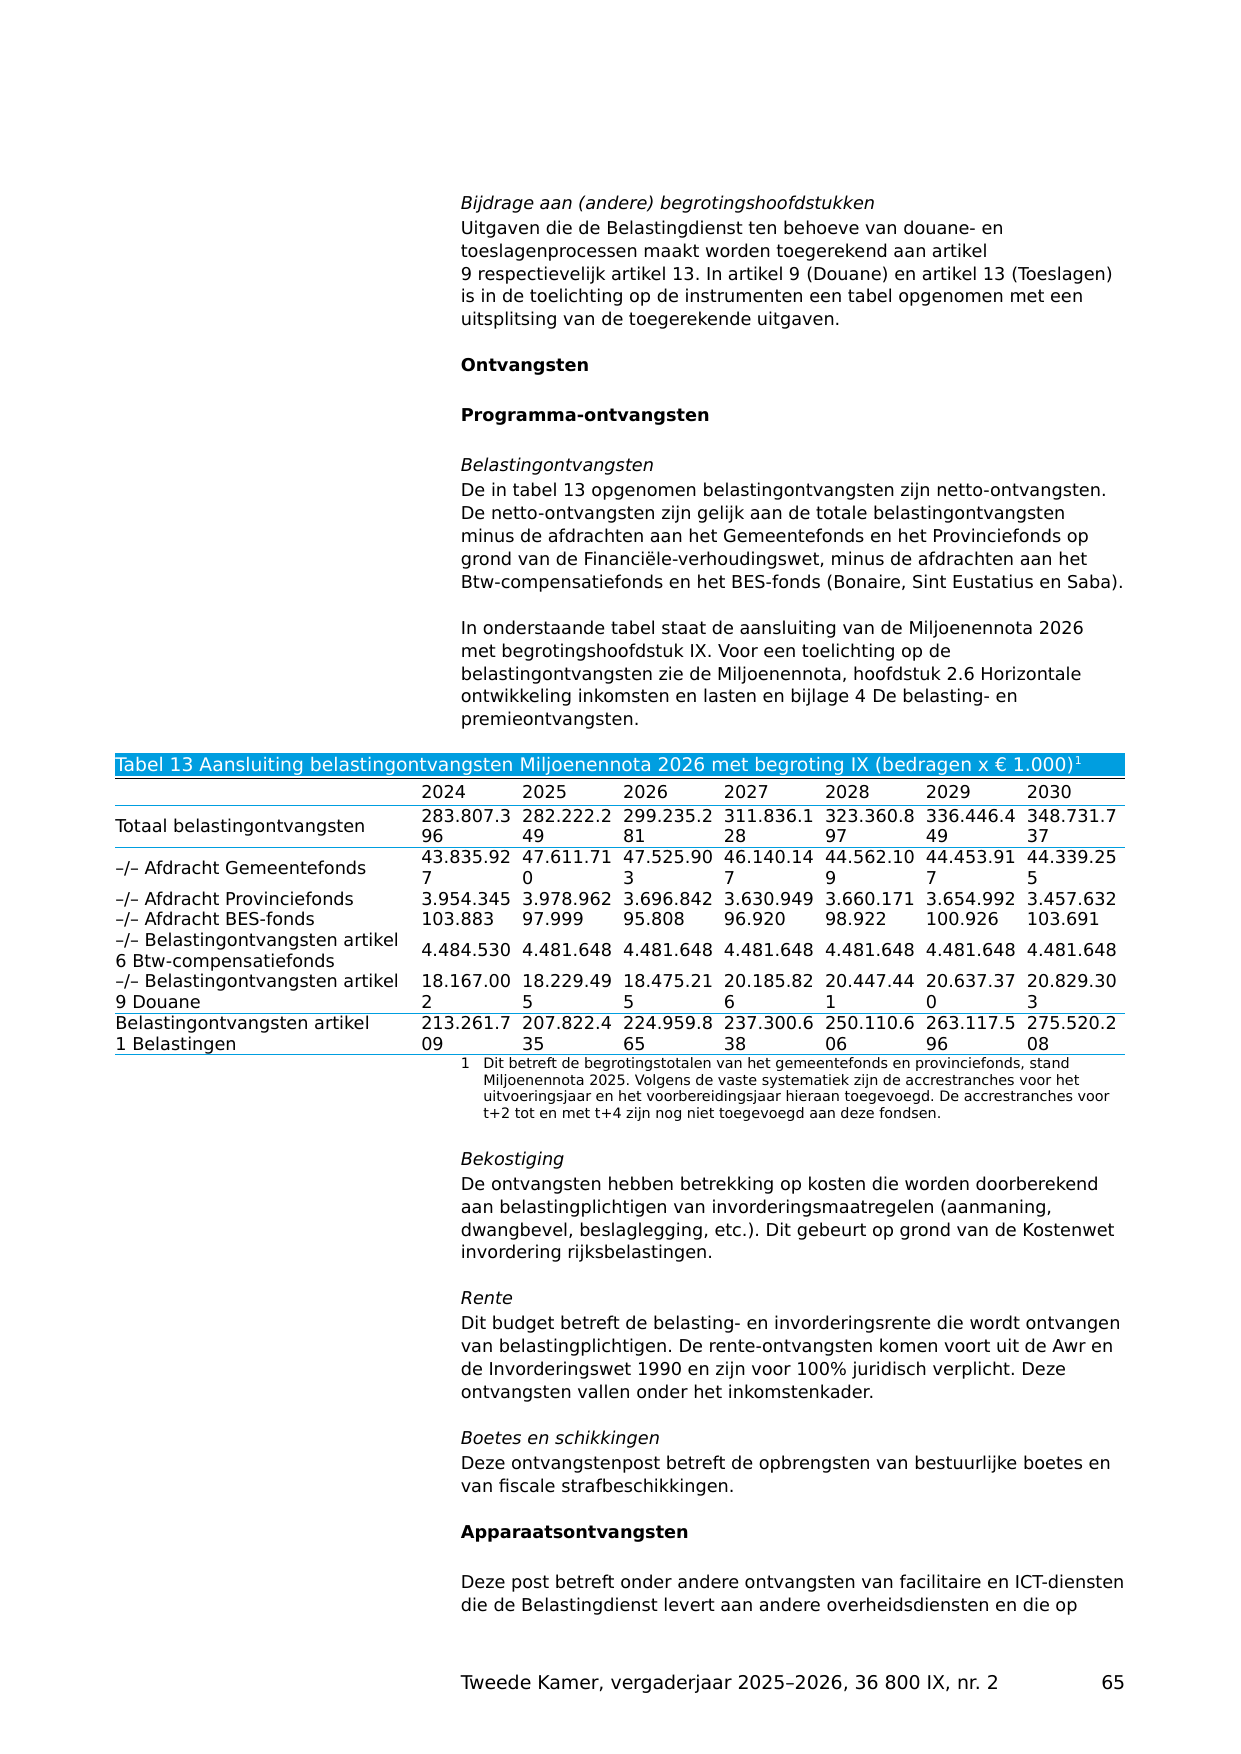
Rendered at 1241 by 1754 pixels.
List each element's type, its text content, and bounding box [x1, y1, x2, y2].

table_cell 3.954.345 [418, 889, 519, 909]
table_cell 103.883 [418, 909, 519, 930]
text Bekostiging [461, 1147, 1125, 1170]
text De ontvangsten hebben betrekking op kosten die worden doorberekend aan belastingplichtigen van invorderingsmaatregelen (aanmaning, dwangbevel, beslaglegging, etc.). Dit gebeurt op grond van de Kostenwet invordering rijksbelastingen. [461, 1172, 1125, 1263]
table_cell 224.959.865 [620, 1014, 721, 1054]
table_cell Belastingontvangsten artikel 1 Belastingen [115, 1014, 418, 1054]
text Apparaatsontvangsten [461, 1520, 1125, 1543]
table_cell 336.446.449 [923, 806, 1024, 847]
table_cell 47.525.903 [620, 848, 721, 889]
table_cell 44.453.917 [923, 848, 1024, 889]
table_cell 44.562.109 [822, 848, 923, 889]
table_cell 18.229.495 [519, 971, 620, 1012]
table_cell [115, 779, 418, 805]
table_cell –/– Belastingontvangsten artikel 9 Douane [115, 971, 418, 1012]
table_cell 2029 [923, 779, 1024, 805]
table_cell 4.481.648 [620, 930, 721, 971]
text Ontvangsten [461, 353, 1125, 376]
table_cell 4.481.648 [822, 930, 923, 971]
text Uitgaven die de Belastingdienst ten behoeve van douane- en toeslagenprocessen maakt worden toegerekend aan artikel 9 respectievelijk artikel 13. In artikel 9 (Douane) en artikel 13 (Toeslagen) is in de toelichting op de instrumenten een tabel opgenomen met een uitsplitsing van de toegerekende uitgaven. [461, 216, 1125, 330]
table_cell 4.481.648 [923, 930, 1024, 971]
table_cell 100.926 [923, 909, 1024, 930]
table_cell 3.660.171 [822, 889, 923, 909]
table_cell 3.457.632 [1024, 889, 1125, 909]
table_cell 2026 [620, 779, 721, 805]
table_cell 96.920 [721, 909, 822, 930]
table_cell 18.475.215 [620, 971, 721, 1012]
table_cell 20.185.826 [721, 971, 822, 1012]
table_cell 213.261.709 [418, 1014, 519, 1054]
table_cell 46.140.147 [721, 848, 822, 889]
table_cell 20.829.303 [1024, 971, 1125, 1012]
table_cell 348.731.737 [1024, 806, 1125, 847]
table_cell 3.978.962 [519, 889, 620, 909]
table_cell 3.654.992 [923, 889, 1024, 909]
table_cell 103.691 [1024, 909, 1125, 930]
list Dit betreft de begrotingstotalen van het gemeentefonds en provinciefonds, stand Miljoenennota 2025. Volgens de vaste systematiek zijn de accrestranches voor het uitvoeringsjaar en het voorbereidingsjaar hieraan toegevoegd. De accrestranches voor t+2 tot en met t+4 zijn nog niet toegevoegd aan deze fondsen. [461, 1055, 1125, 1122]
table_cell 2027 [721, 779, 822, 805]
table_cell 311.836.128 [721, 806, 822, 847]
table_cell 282.222.249 [519, 806, 620, 847]
table_cell –/– Afdracht Provinciefonds [115, 889, 418, 909]
text Rente [461, 1286, 1125, 1309]
text Boetes en schikkingen [461, 1426, 1125, 1449]
table_cell 95.808 [620, 909, 721, 930]
table_cell 3.630.949 [721, 889, 822, 909]
text Deze post betreft onder andere ontvangsten van facilitaire en ICT-diensten die de Belastingdienst levert aan andere overheidsdiensten en die op [461, 1570, 1125, 1616]
table_cell 2028 [822, 779, 923, 805]
table_cell –/– Afdracht BES-fonds [115, 909, 418, 930]
text Dit budget betreft de belasting- en invorderingsrente die wordt ontvangen van belastingplichtigen. De rente-ontvangsten komen voort uit de Awr en de Invorderingswet 1990 en zijn voor 100% juridisch verplicht. Deze ontvangsten vallen onder het inkomstenkader. [461, 1311, 1125, 1403]
table_cell 263.117.596 [923, 1014, 1024, 1054]
table_cell 47.611.710 [519, 848, 620, 889]
table_cell 4.481.648 [1024, 930, 1125, 971]
table_cell 237.300.638 [721, 1014, 822, 1054]
table_cell 2025 [519, 779, 620, 805]
table_cell 207.822.435 [519, 1014, 620, 1054]
table_cell 4.481.648 [519, 930, 620, 971]
table_cell –/– Belastingontvangsten artikel 6 Btw-compensatiefonds [115, 930, 418, 971]
table_cell 97.999 [519, 909, 620, 930]
text De in tabel 13 opgenomen belastingontvangsten zijn netto-ontvangsten. De netto-ontvangsten zijn gelijk aan de totale belastingontvangsten minus de afdrachten aan het Gemeentefonds en het Provinciefonds op grond van de Financiële-verhoudingswet, minus de afdrachten aan het Btw-compensatiefonds en het BES-fonds (Bonaire, Sint Eustatius en Saba). [461, 478, 1125, 593]
table_cell 283.807.396 [418, 806, 519, 847]
table_cell 323.360.897 [822, 806, 923, 847]
table_cell 3.696.842 [620, 889, 721, 909]
text Bijdrage aan (andere) begrotingshoofdstukken [461, 191, 1125, 214]
table_cell 2024 [418, 779, 519, 805]
text Programma-ontvangsten [461, 403, 1125, 426]
table_cell 98.922 [822, 909, 923, 930]
table_cell Totaal belastingontvangsten [115, 806, 418, 847]
table_cell 43.835.927 [418, 848, 519, 889]
table_cell –/– Afdracht Gemeentefonds [115, 848, 418, 889]
text In onderstaande tabel staat de aansluiting van de Miljoenennota 2026 met begrotingshoofdstuk IX. Voor een toelichting op de belastingontvangsten zie de Miljoenennota, hoofdstuk 2.6 Horizontale ontwikkeling inkomsten en lasten en bijlage 4 De belasting- en premieontvangsten. [461, 616, 1125, 730]
table_cell 275.520.208 [1024, 1014, 1125, 1054]
table_cell 4.484.530 [418, 930, 519, 971]
table_cell 44.339.255 [1024, 848, 1125, 889]
table_cell 4.481.648 [721, 930, 822, 971]
table_cell 2030 [1024, 779, 1125, 805]
table_cell 250.110.606 [822, 1014, 923, 1054]
text Belastingontvangsten [461, 453, 1125, 476]
text Deze ontvangstenpost betreft de opbrengsten van bestuurlijke boetes en van fiscale strafbeschikkingen. [461, 1451, 1125, 1497]
table_cell 20.637.370 [923, 971, 1024, 1012]
table_cell 18.167.002 [418, 971, 519, 1012]
table_cell 20.447.441 [822, 971, 923, 1012]
table_cell 299.235.281 [620, 806, 721, 847]
